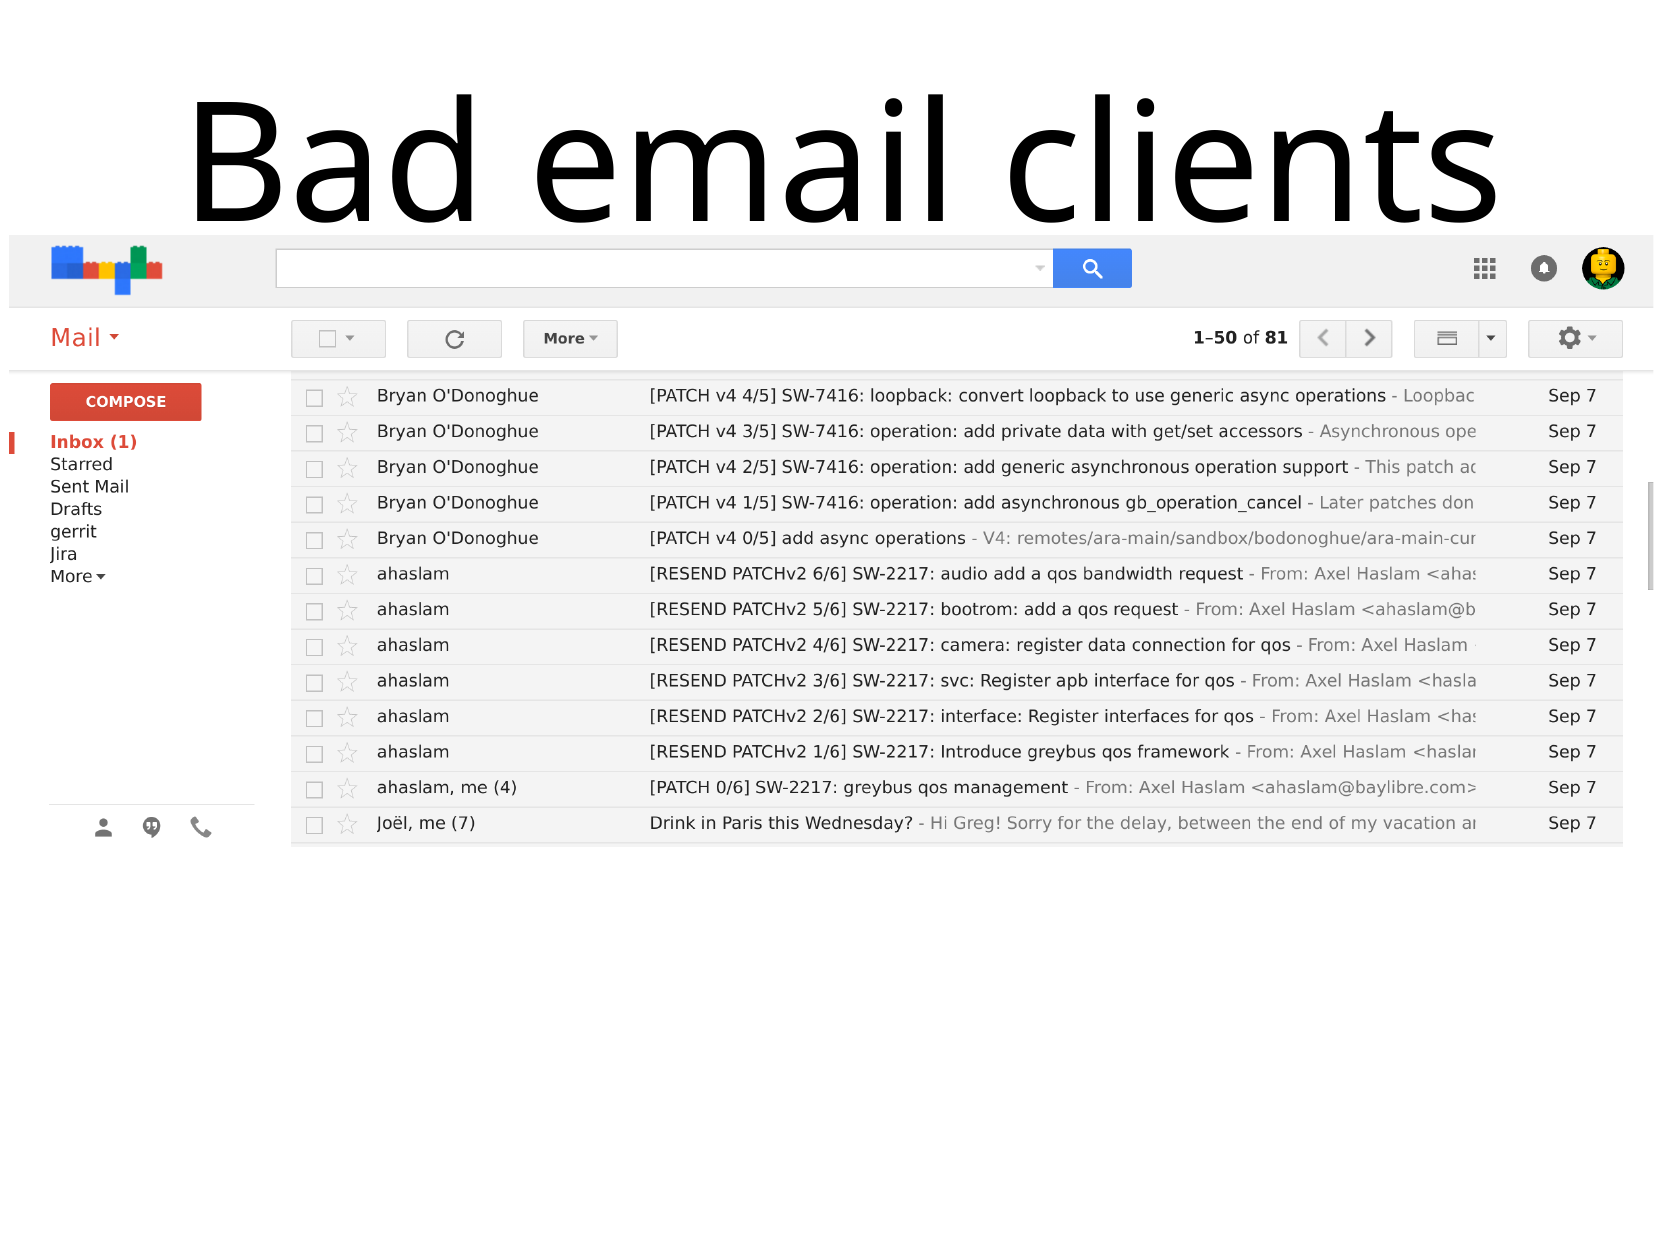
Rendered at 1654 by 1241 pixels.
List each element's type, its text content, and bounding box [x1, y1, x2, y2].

text_box Bad email clients [95, 35, 1591, 235]
picture [9, 235, 1654, 847]
